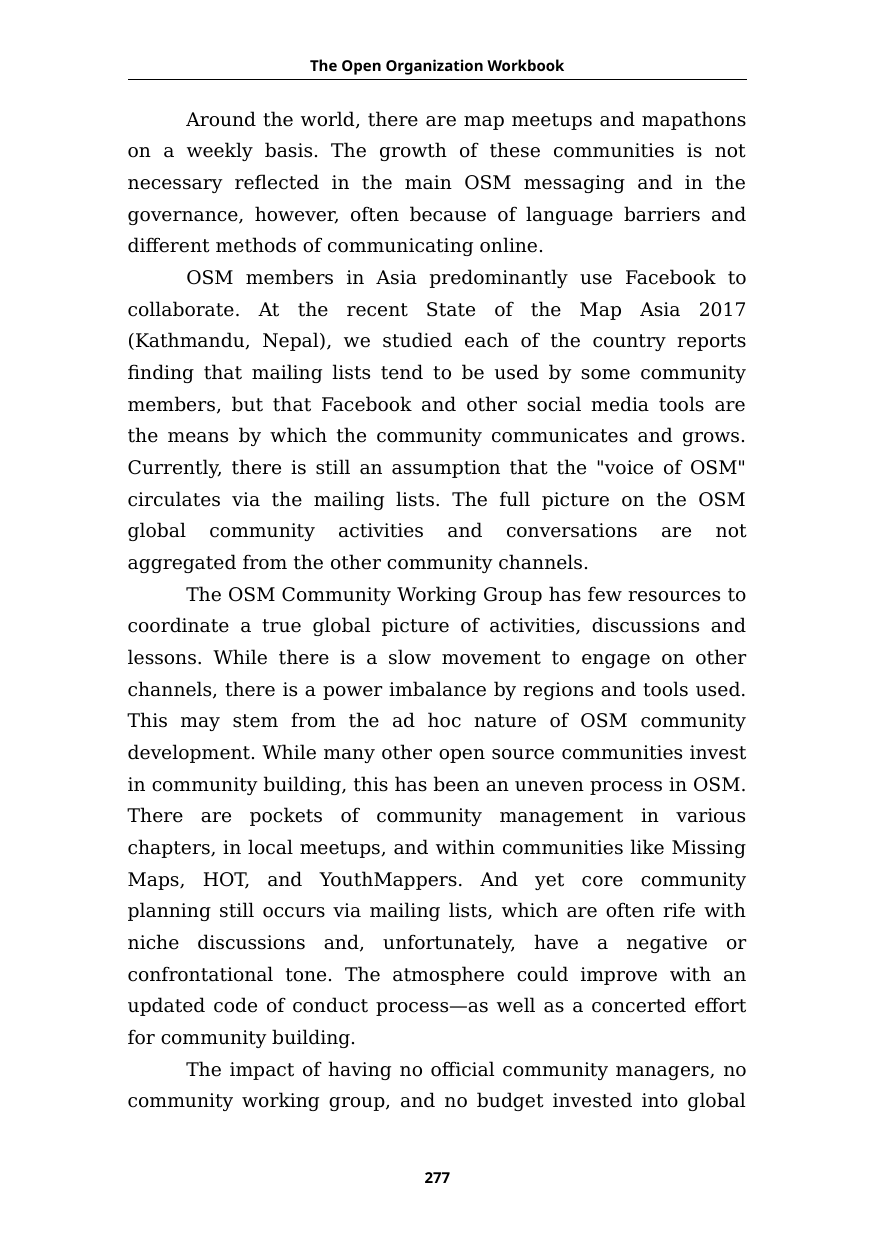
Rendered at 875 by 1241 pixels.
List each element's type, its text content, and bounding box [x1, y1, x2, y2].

text Around the world, there are map meetups and mapathons on a weekly basis. The growth of these communities is not necessary reflected in the main OSM messaging and in the governance, however, often because of language barriers and different methods of communicating online. [127, 109, 747, 257]
text OSM members in Asia predominantly use Facebook to collaborate. At the recent State of the Map Asia 2017 (Kathmandu, Nepal), we studied each of the country reports finding that mailing lists tend to be used by some community members, but that Facebook and other social media tools are the means by which the community communicates and grows. Currently, there is still an assumption that the "voice of OSM" circulates via the mailing lists. The full picture on the OSM global community activities and conversations are not aggregated from the other community channels. [127, 267, 747, 574]
text The OSM Community Working Group has few resources to coordinate a true global picture of activities, discussions and lessons. While there is a slow movement to engage on other channels, there is a power imbalance by regions and tools used. This may stem from the ad hoc nature of OSM community development. While many other open source communities invest in community building, this has been an uneven process in OSM. There are pockets of community management in various chapters, in local meetups, and within communities like Missing Maps, HOT, and YouthMappers. And yet core community planning still occurs via mailing lists, which are often rife with niche discussions and, unfortunately, have a negative or confrontational tone. The atmosphere could improve with an updated code of conduct process—as well as a concerted effort for community building. [127, 584, 747, 1049]
text The impact of having no official community managers, no community working group, and no budget invested into global [127, 1059, 747, 1112]
